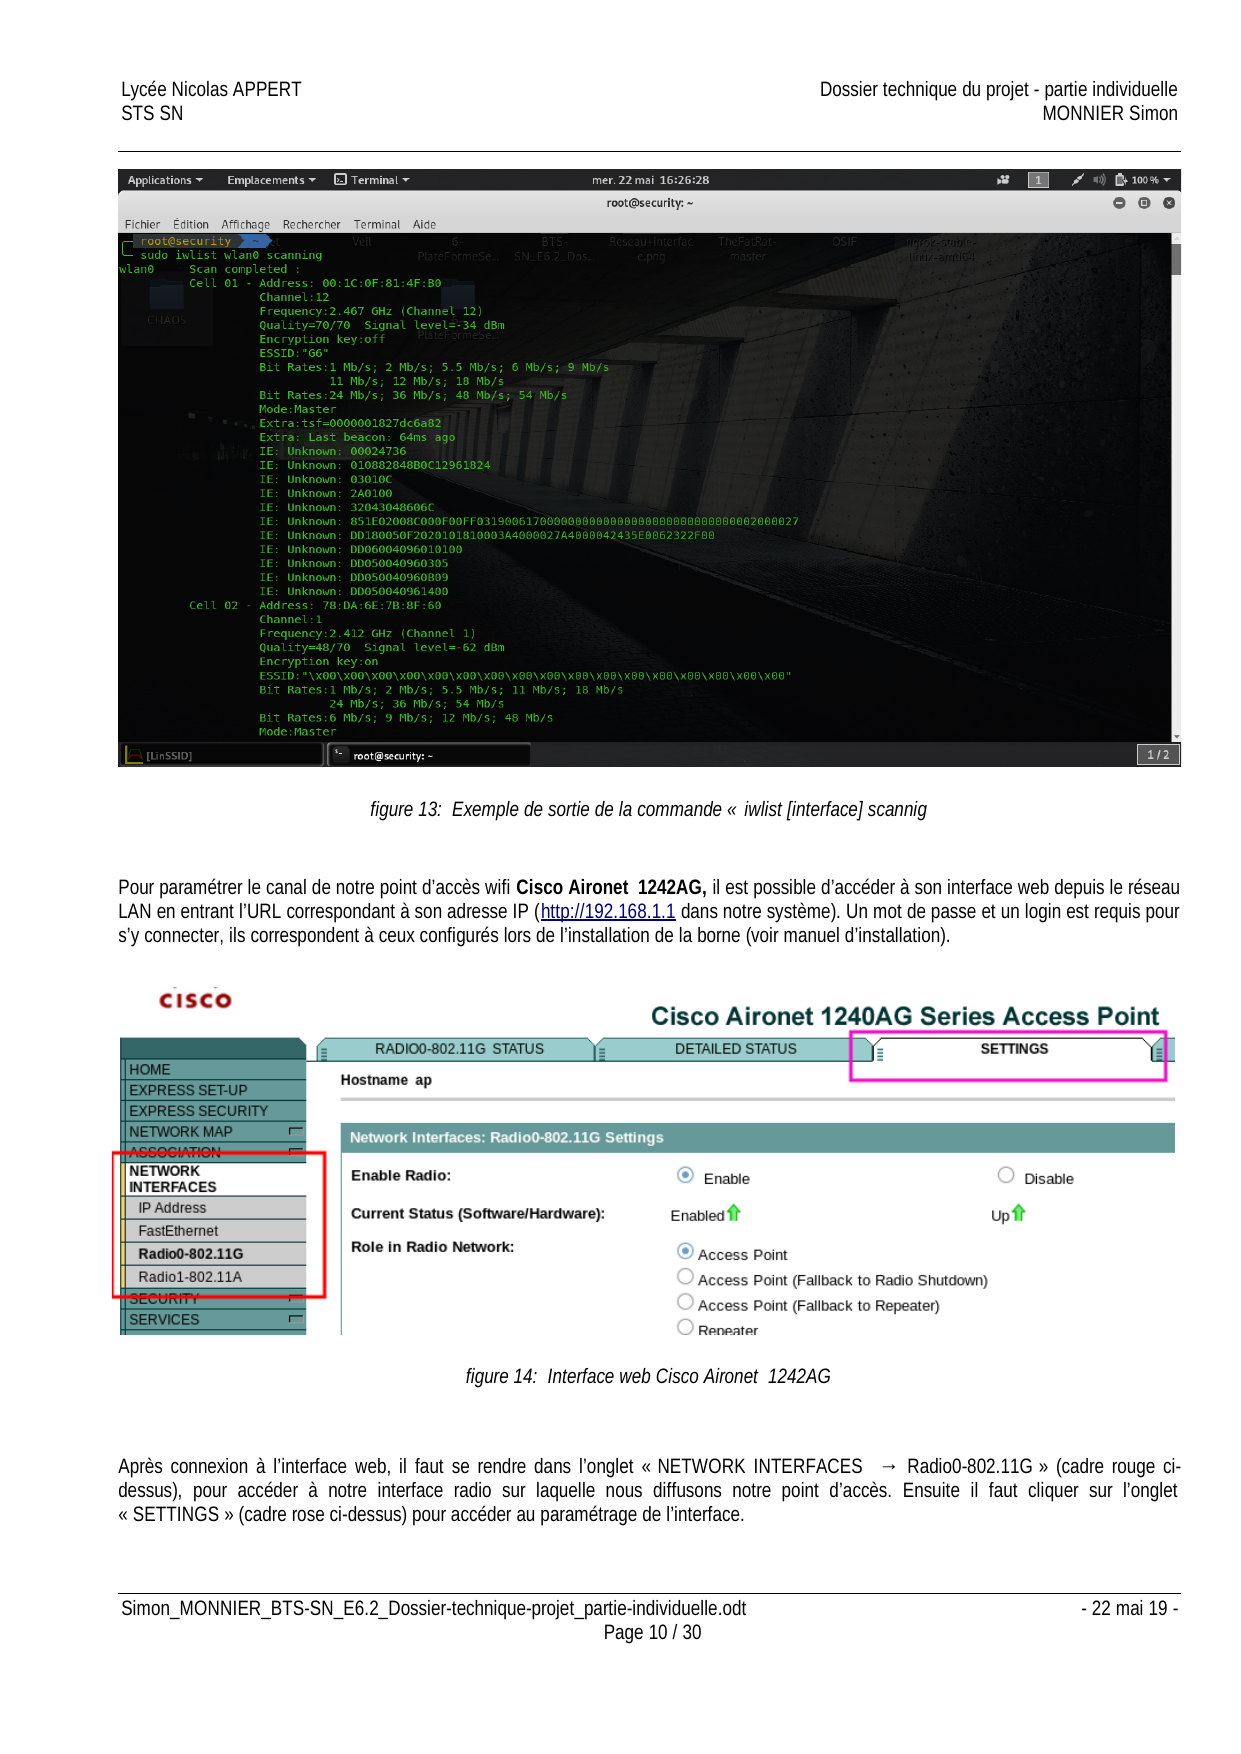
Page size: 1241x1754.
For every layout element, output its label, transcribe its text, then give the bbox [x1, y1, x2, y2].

text figure 14: Interface web Cisco Aironet 1242AG [118, 1364, 1181, 1388]
picture [118, 169, 1182, 767]
picture [111, 987, 1175, 1335]
text Pour paramétrer le canal de notre point d’accès wifi Cisco Aironet 1242AG, il est possible d’accéder à son interface web depuis le réseau LAN en entrant l’URL correspondant à son adresse IP (http://192.168.1.1 dans notre système). Un mot de passe et un login est requis pour s’y connecter, ils correspondent à ceux configurés lors de l’installation de la borne (voir manuel d’installation). [118, 875, 1181, 947]
text Après connexion à l’interface web, il faut se rendre dans l’onglet « NETWORK INTERFACES → Radio0-802.11G » (cadre rouge ci-dessus), pour accéder à notre interface radio sur laquelle nous diffusons notre point d’accès. Ensuite il faut cliquer sur l’onglet « SETTINGS » (cadre rose ci-dessus) pour accéder au paramétrage de l’interface. [118, 1454, 1181, 1526]
text figure 13: Exemple de sortie de la commande « iwlist [interface] scannig [118, 797, 1181, 821]
